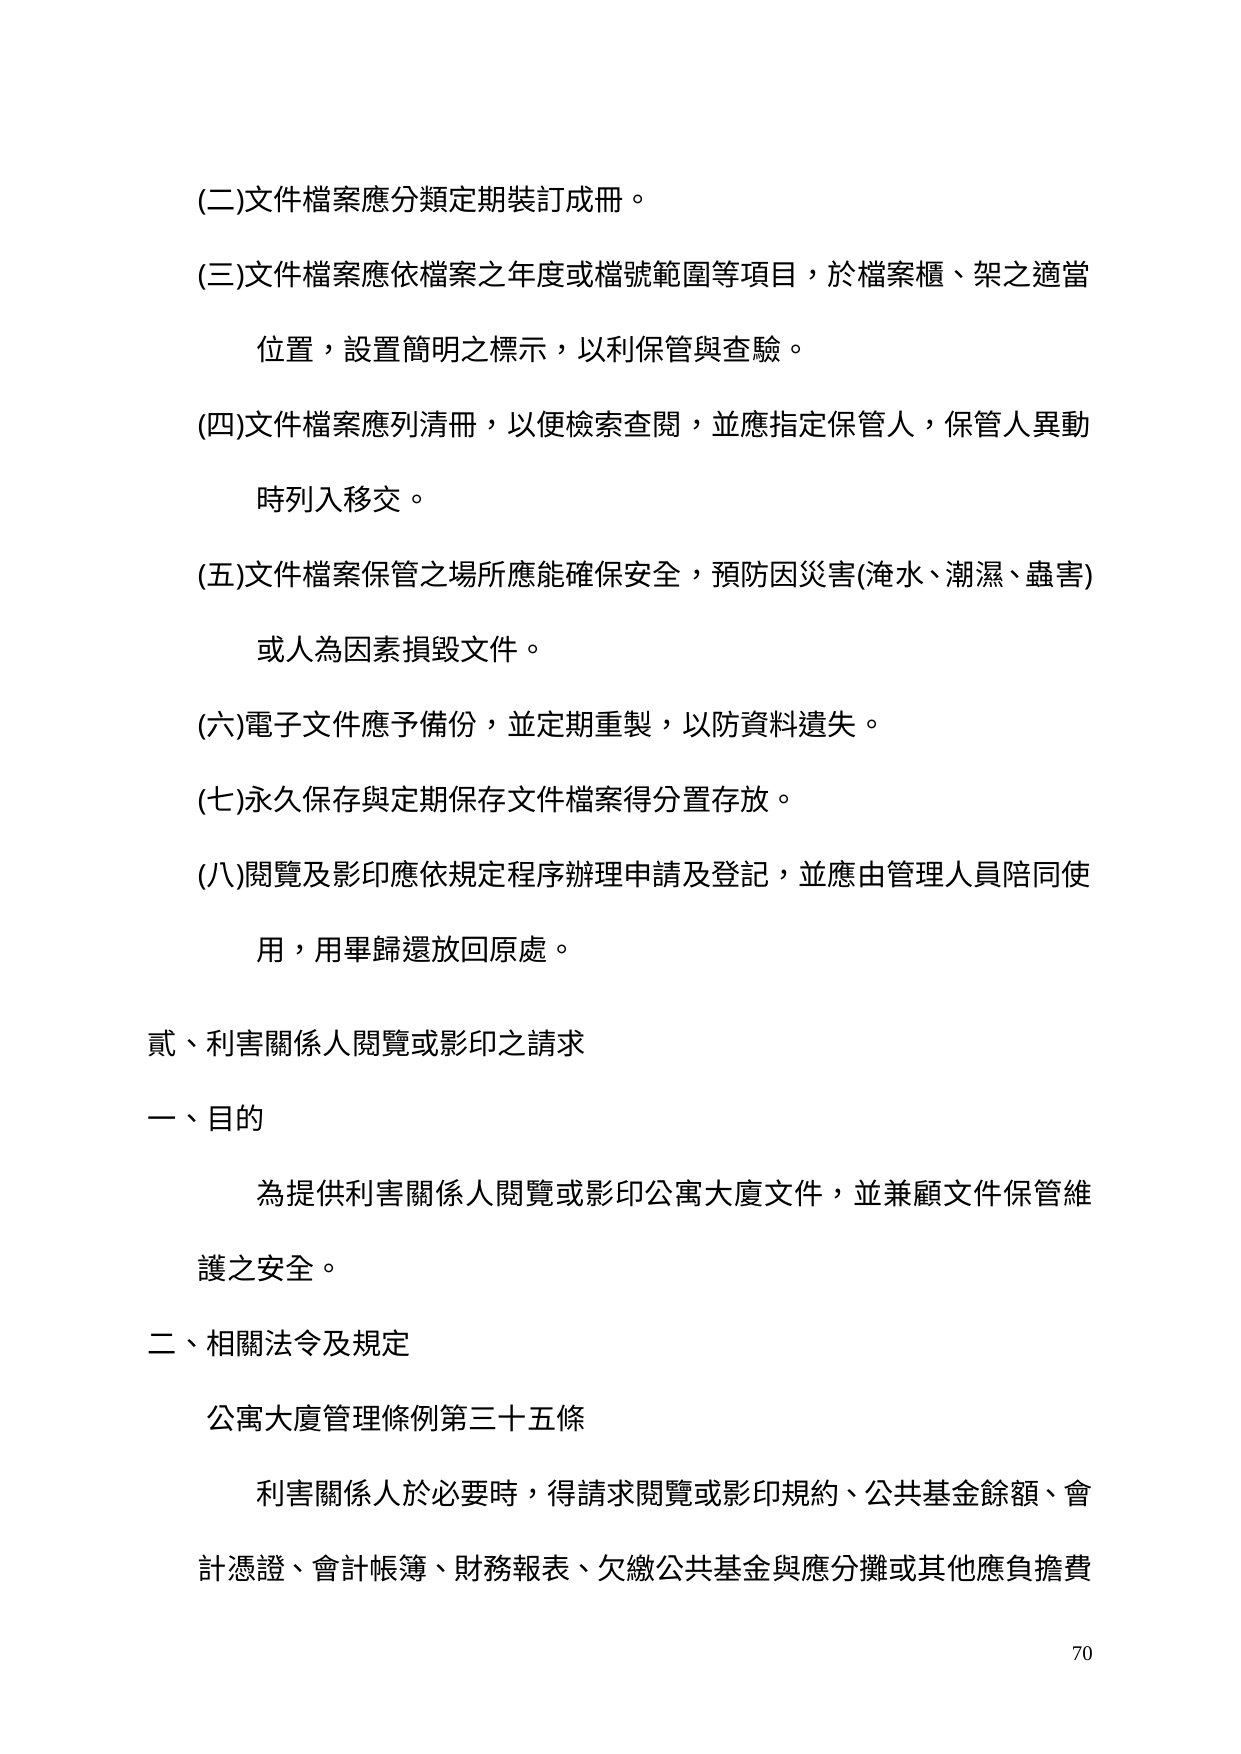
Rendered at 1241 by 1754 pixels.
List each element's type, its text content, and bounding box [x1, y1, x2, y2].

text (三)文件檔案應依檔案之年度或檔號範圍等項目，於檔案櫃、架之適當位置，設置簡明之標示，以利保管與查驗。 [198, 236, 1092, 386]
text (八)閱覽及影印應依規定程序辦理申請及登記，並應由管理人員陪同使用，用畢歸還放回原處。 [198, 836, 1092, 986]
text 一、目的 [148, 1079, 1092, 1154]
text 為提供利害關係人閱覽或影印公寓大廈文件，並兼顧文件保管維護之安全。 [198, 1154, 1092, 1304]
text (七)永久保存與定期保存文件檔案得分置存放。 [198, 761, 1092, 836]
text (六)電子文件應予備份，並定期重製，以防資料遺失。 [198, 686, 1092, 761]
text (五)文件檔案保管之場所應能確保安全，預防因災害(淹水、潮濕、蟲害)或人為因素損毀文件。 [198, 536, 1092, 686]
text 利害關係人於必要時，得請求閱覽或影印規約、公共基金餘額、會計憑證、會計帳簿、財務報表、欠繳公共基金與應分攤或其他應負擔費 [198, 1454, 1092, 1604]
text 貳、利害關係人閱覽或影印之請求 [148, 1004, 1092, 1079]
text (二)文件檔案應分類定期裝訂成冊。 [198, 161, 1092, 236]
text 公寓大廈管理條例第三十五條 [148, 1379, 1092, 1454]
text (四)文件檔案應列清冊，以便檢索查閱，並應指定保管人，保管人異動時列入移交。 [198, 386, 1092, 536]
text 二、相關法令及規定 [148, 1304, 1092, 1379]
